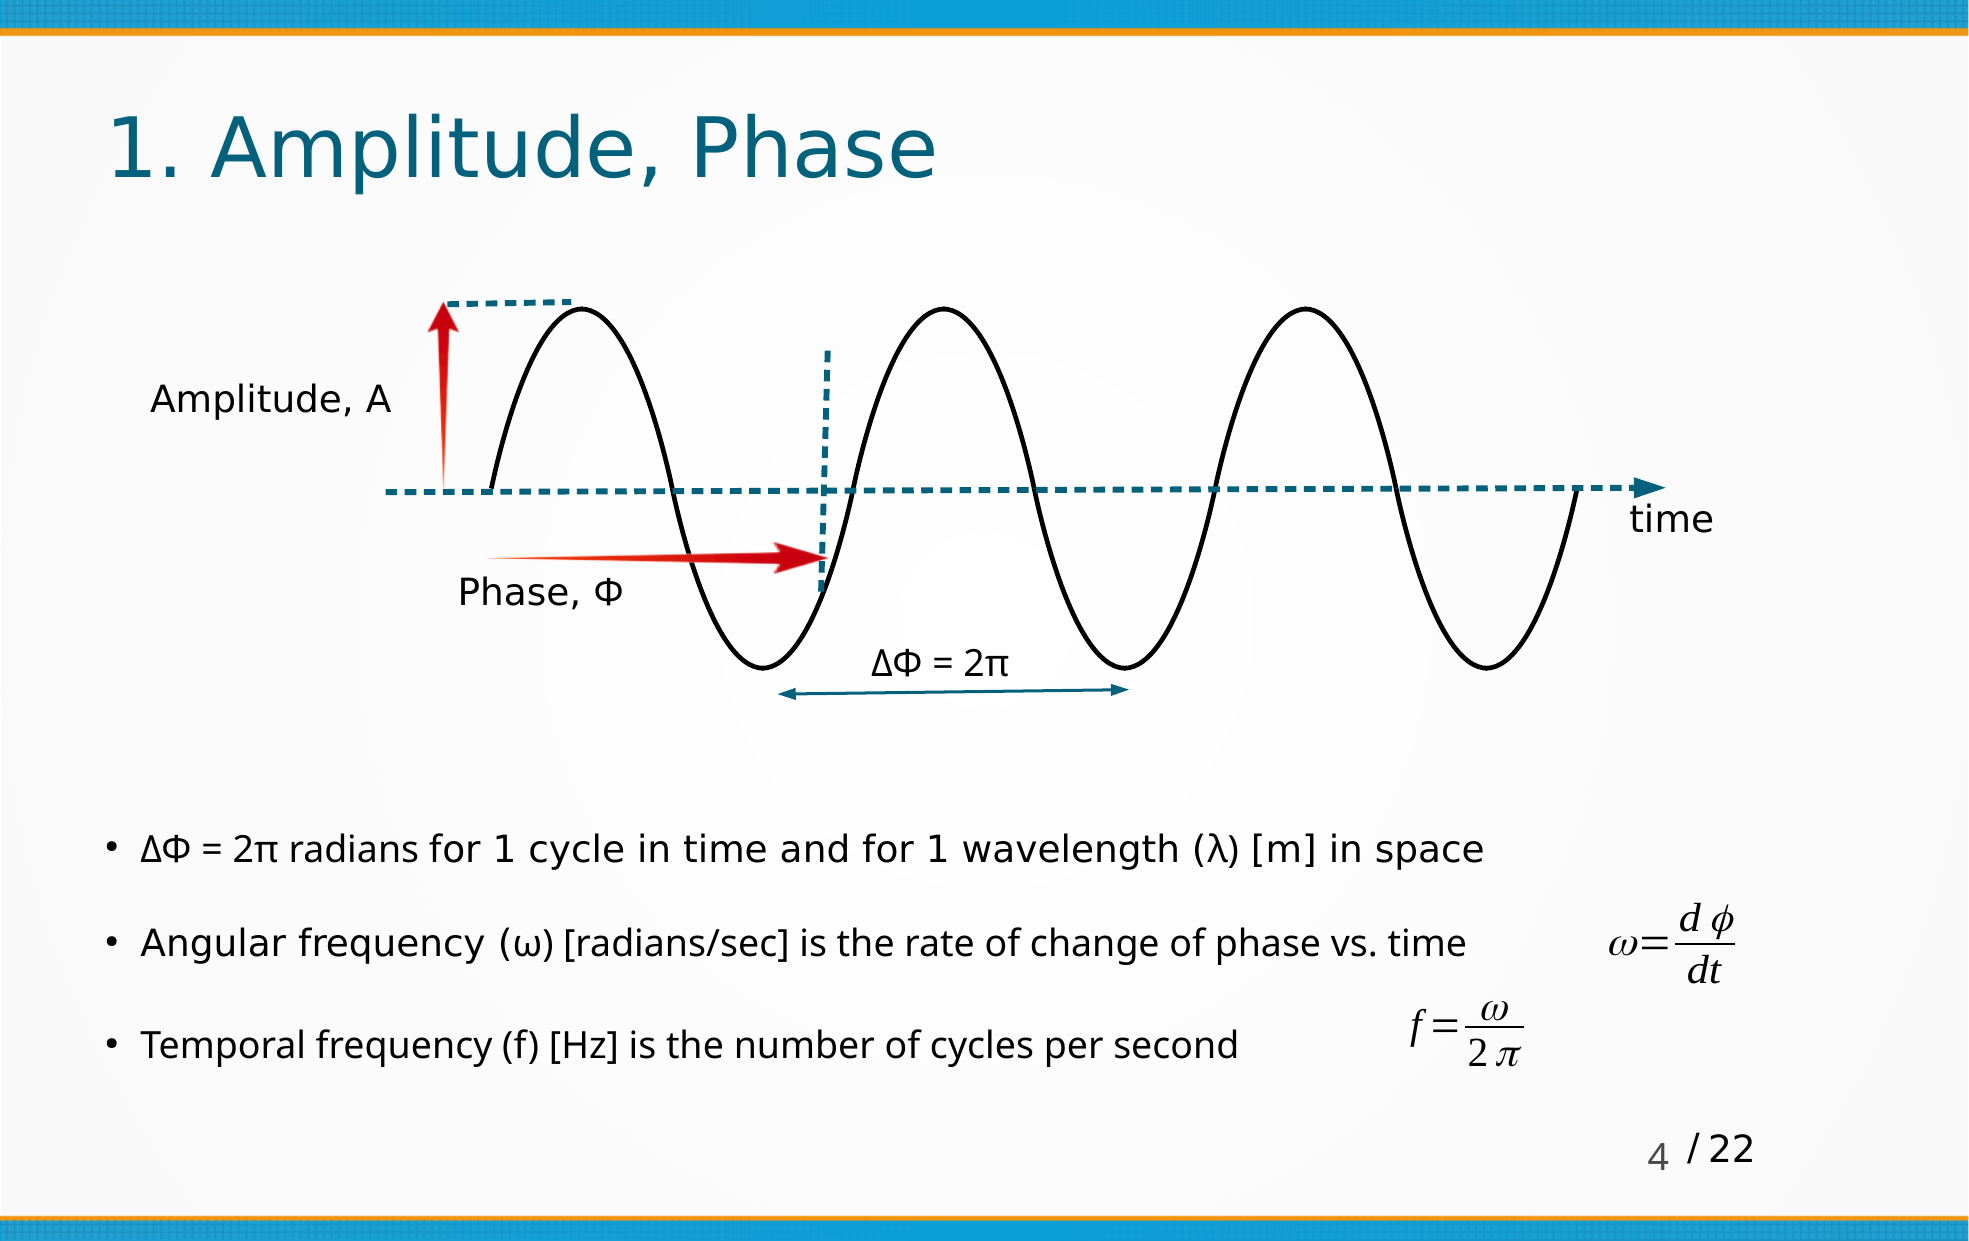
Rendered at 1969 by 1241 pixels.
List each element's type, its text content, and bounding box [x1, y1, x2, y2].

chart [1599, 894, 1744, 992]
text_box time [1623, 485, 1741, 555]
text_box Phase, Φ [451, 534, 671, 648]
text_box ΔΦ = 2π radians for 1 cycle in time and for 1 wavelength (λ) [m] in space Angular frequency (ω) [radians/sec] is the rate of change of phase vs. time Temporal frequency (f) [Hz] is the number of cycles per second [99, 727, 1569, 1166]
title 1. Amplitude, Phase [105, 45, 1877, 253]
text_box Amplitude, A [144, 342, 478, 456]
text_box ΔΦ = 2π [865, 602, 1057, 722]
picture [0, 0, 1969, 1241]
chart [1401, 999, 1533, 1076]
